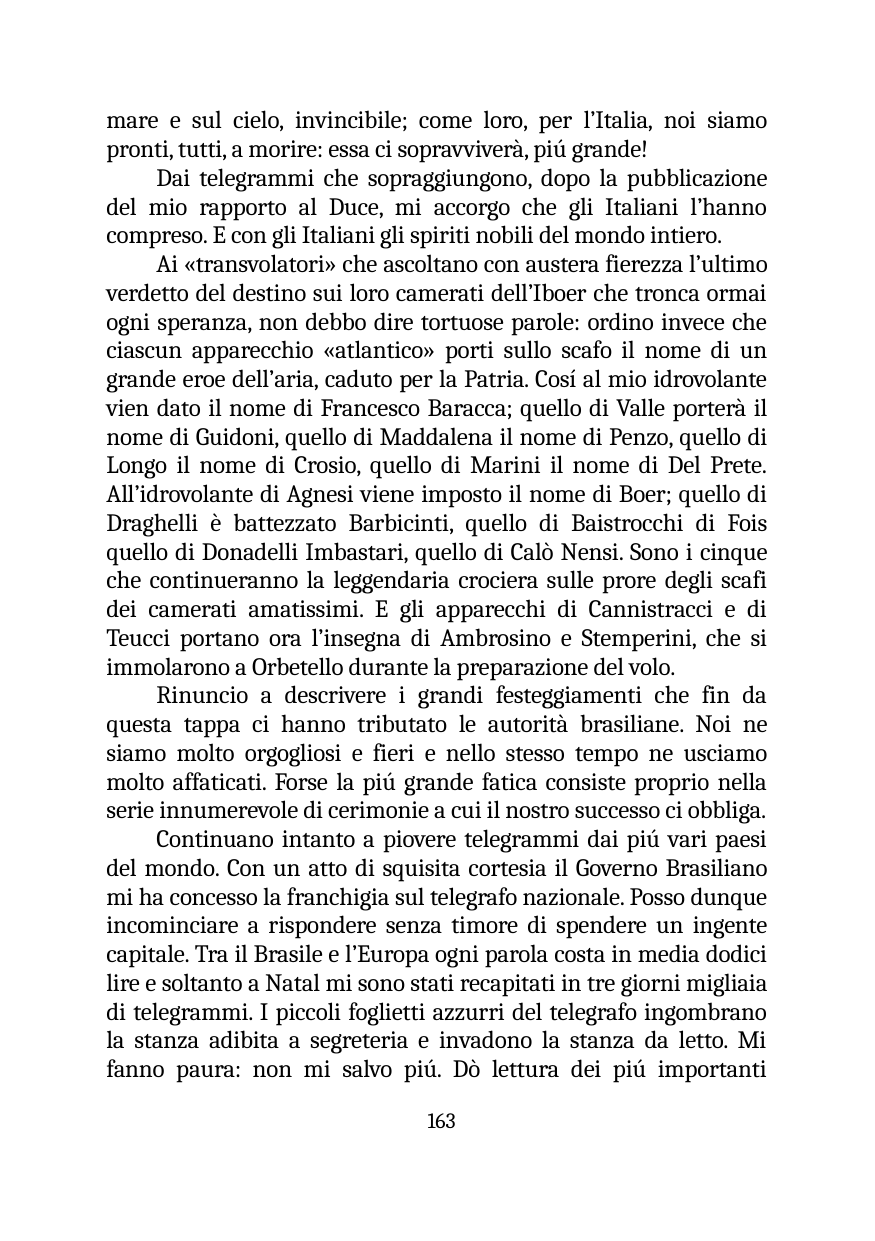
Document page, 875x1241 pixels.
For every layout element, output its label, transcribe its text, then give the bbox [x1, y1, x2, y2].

text Rinuncio a descrivere i grandi festeggiamenti che fin da questa tappa ci hanno tributato le autorità brasiliane. Noi ne siamo molto orgogliosi e fieri e nello stesso tempo ne usciamo molto affaticati. Forse la piú grande fatica consiste proprio nella serie innumerevole di cerimonie a cui il nostro successo ci obbliga. [106, 681, 768, 825]
text mare e sul cielo, invincibile; come loro, per l’Italia, noi siamo pronti, tutti, a morire: essa ci sopravviverà, piú grande! [106, 106, 768, 164]
text Continuano intanto a piovere telegrammi dai piú vari paesi del mondo. Con un atto di squisita cortesia il Governo Brasiliano mi ha concesso la franchigia sul telegrafo nazionale. Posso dunque incominciare a rispondere senza timore di spendere un ingente capitale. Tra il Brasile e l’Europa ogni parola costa in media dodici lire e soltanto a Natal mi sono stati recapitati in tre giorni migliaia di telegrammi. I piccoli foglietti azzurri del telegrafo ingombrano la stanza adibita a segreteria e invadono la stanza da letto. Mi fanno paura: non mi salvo piú. Dò lettura dei piú importanti [106, 825, 768, 1084]
text Ai «transvolatori» che ascoltano con austera fierezza l’ultimo verdetto del destino sui loro camerati dell’Iboer che tronca ormai ogni speranza, non debbo dire tortuose parole: ordino invece che ciascun apparecchio «atlantico» porti sullo scafo il nome di un grande eroe dell’aria, caduto per la Patria. Cosí al mio idrovolante vien dato il nome di Francesco Baracca; quello di Valle porterà il nome di Guidoni, quello di Maddalena il nome di Penzo, quello di Longo il nome di Crosio, quello di Marini il nome di Del Prete. All’idrovolante di Agnesi viene imposto il nome di Boer; quello di Draghelli è battezzato Barbicinti, quello di Baistrocchi di Fois quello di Donadelli Imbastari, quello di Calò Nensi. Sono i cinque che continueranno la leggendaria crociera sulle prore degli scafi dei camerati amatissimi. E gli apparecchi di Cannistracci e di Teucci portano ora l’insegna di Ambrosino e Stemperini, che si immolarono a Orbetello durante la preparazione del volo. [106, 250, 768, 681]
text Dai telegrammi che sopraggiungono, dopo la pubblicazione del mio rapporto al Duce, mi accorgo che gli Italiani l’hanno compreso. E con gli Italiani gli spiriti nobili del mondo intiero. [106, 164, 768, 250]
